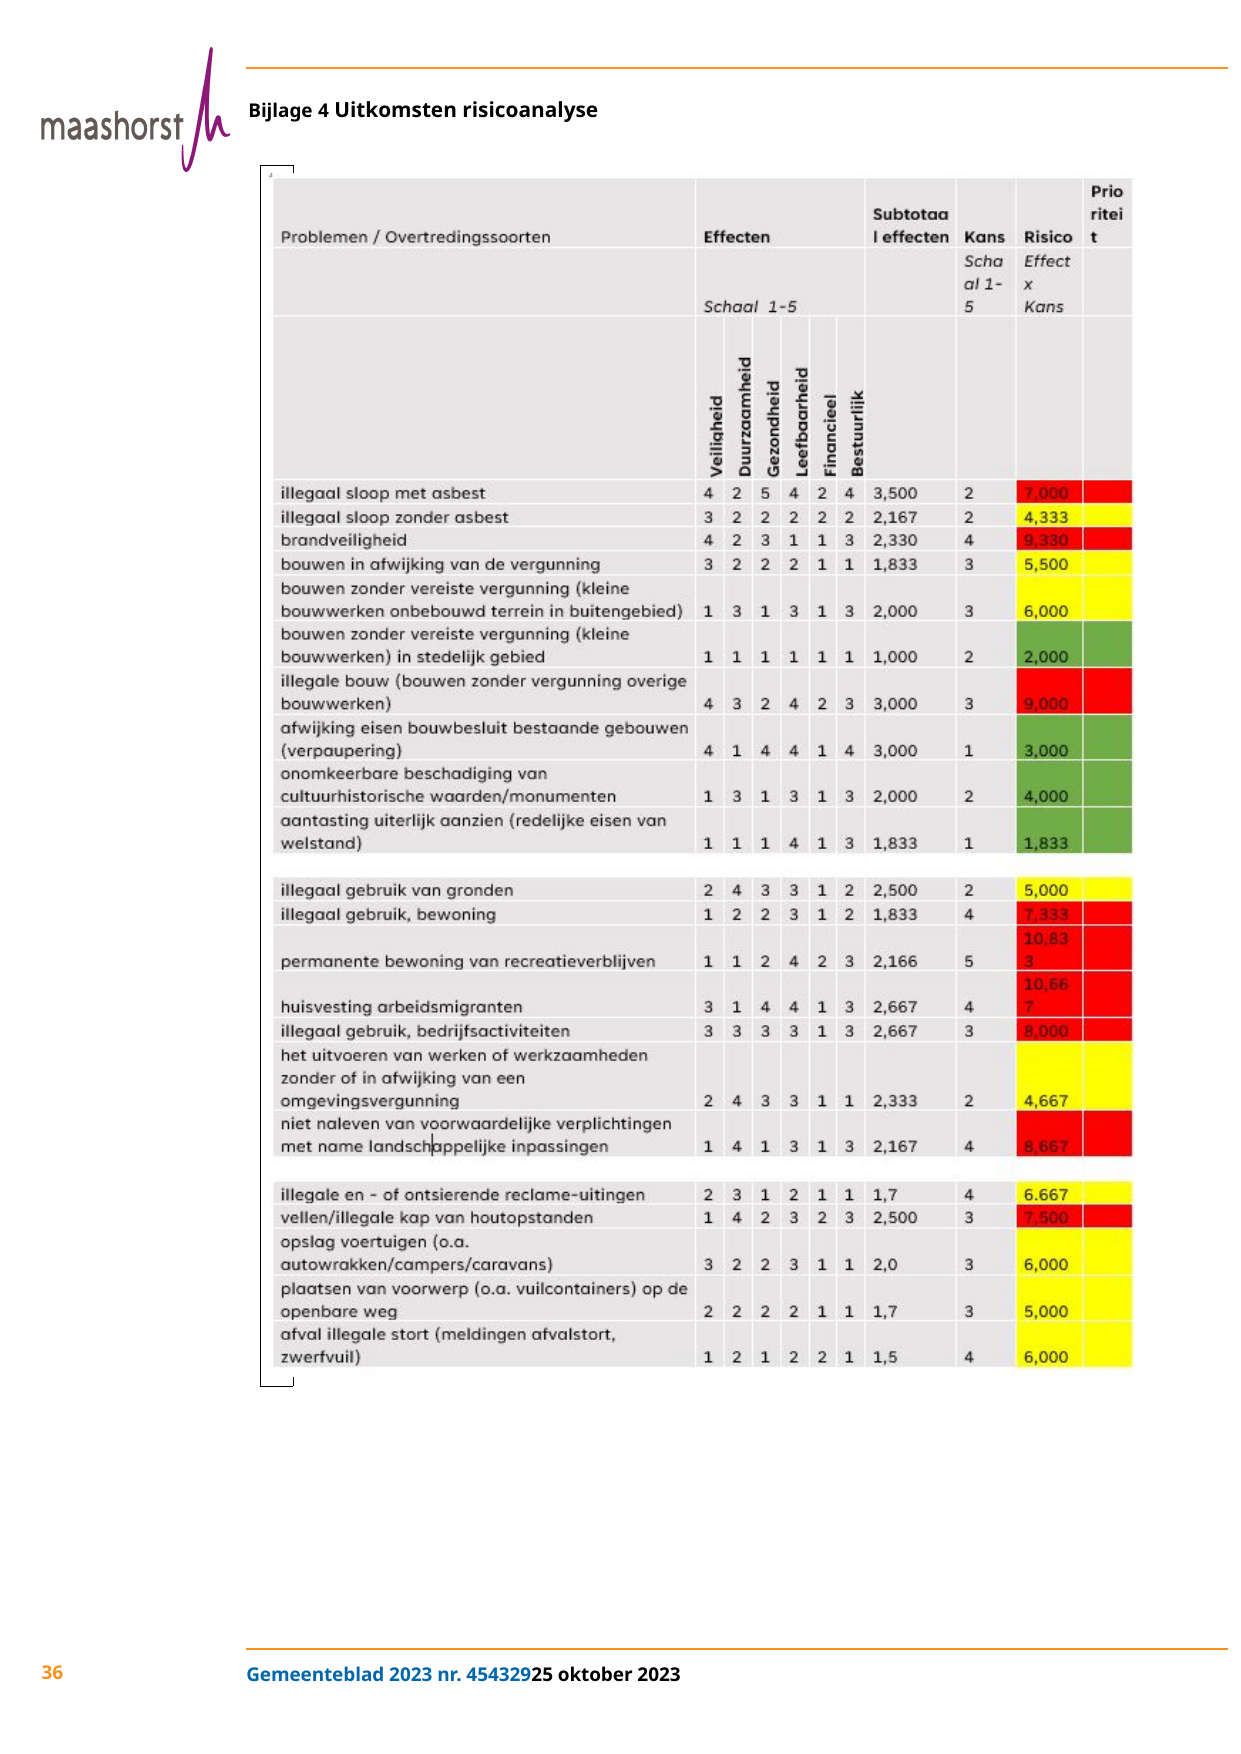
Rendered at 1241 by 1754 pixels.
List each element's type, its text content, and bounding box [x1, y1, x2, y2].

picture [268, 173, 1155, 1377]
text Bijlage 4 Uitkomsten risicoanalyse [248, 95, 1152, 123]
picture [41, 47, 231, 172]
